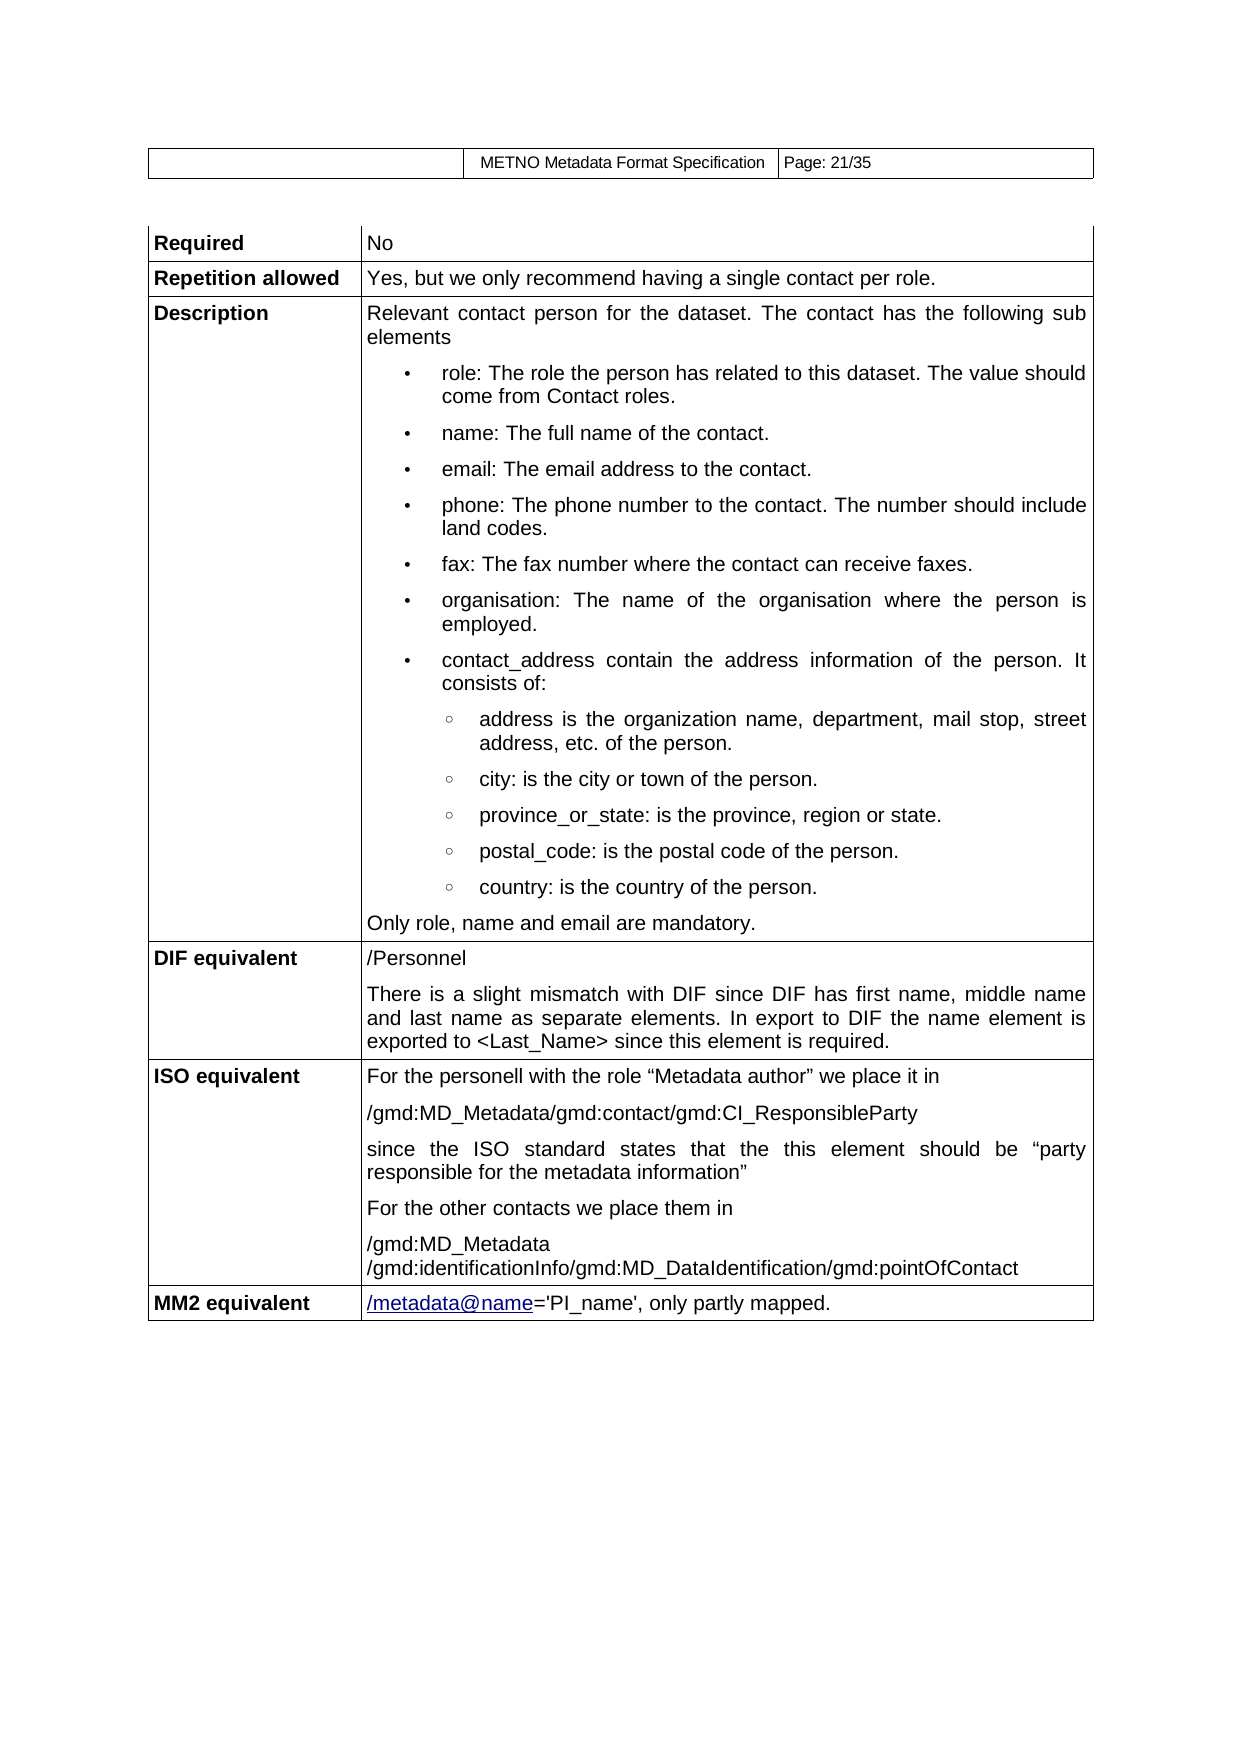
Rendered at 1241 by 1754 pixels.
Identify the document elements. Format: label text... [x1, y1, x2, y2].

table_cell ISO equivalent [149, 1060, 361, 1285]
table_cell No [362, 226, 1093, 261]
table_cell Description [149, 297, 361, 941]
table_cell For the personell with the role “Metadata author” we place it in /gmd:MD_Metadata/gmd:contact/gmd:CI_ResponsibleParty since the ISO standard states that the this element should be “party responsible for the metadata information” For the other contacts we place them in /gmd:MD_Metadata /gmd:identificationInfo/gmd:MD_DataIdentification/gmd:pointOfContact [362, 1060, 1093, 1285]
table_cell /metadata@name='PI_name', only partly mapped. [362, 1286, 1093, 1320]
table_cell Required [149, 226, 361, 261]
table_cell MM2 equivalent [149, 1286, 361, 1320]
table_cell Relevant contact person for the dataset. The contact has the following sub elements role: The role the person has related to this dataset. The value should come from Contact roles. name: The full name of the contact. email: The email address to the contact. phone: The phone number to the contact. The number should include land codes. fax: The fax number where the contact can receive faxes. organisation: The name of the organisation where the person is employed. contact_address contain the address information of the person. It consists of: address is the organization name, department, mail stop, street address, etc. of the person. city: is the city or town of the person. province_or_state: is the province, region or state. postal_code: is the postal code of the person. country: is the country of the person. Only role, name and email are mandatory. [362, 297, 1093, 941]
table_cell Repetition allowed [149, 262, 361, 296]
table_cell Yes, but we only recommend having a single contact per role. [362, 262, 1093, 296]
table_cell /Personnel There is a slight mismatch with DIF since DIF has first name, middle name and last name as separate elements. In export to DIF the name element is exported to <Last_Name> since this element is required. [362, 942, 1093, 1059]
table_cell DIF equivalent [149, 942, 361, 1059]
